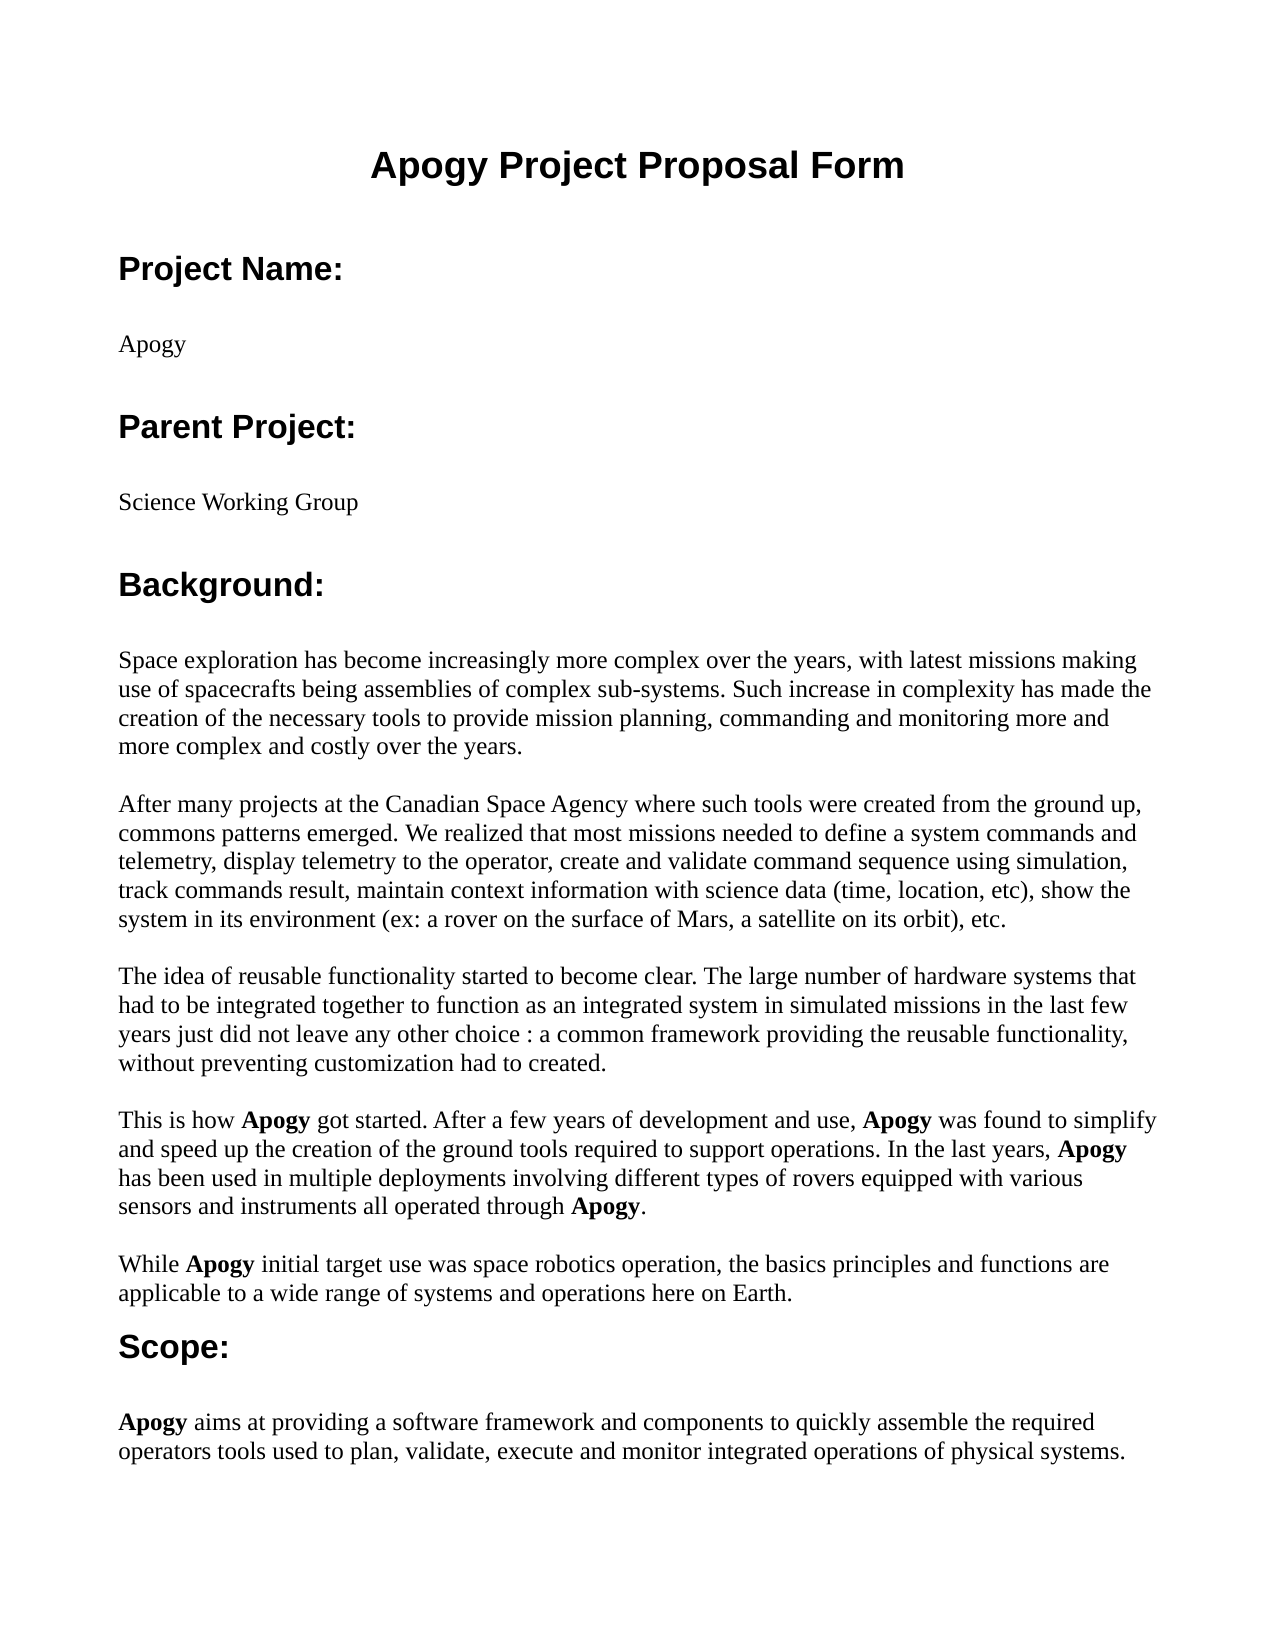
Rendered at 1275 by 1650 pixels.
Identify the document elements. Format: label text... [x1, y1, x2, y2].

subtitle Background: [118, 565, 1157, 604]
text Apogy aims at providing a software framework and components to quickly assemble the required operators tools used to plan, validate, execute and monitor integrated operations of physical systems. [118, 1407, 1157, 1465]
text While Apogy initial target use was space robotics operation, the basics principles and functions are applicable to a wide range of systems and operations here on Earth. [118, 1249, 1157, 1306]
subtitle Project Name: [118, 249, 1157, 287]
text Apogy [118, 329, 1157, 357]
text Science Working Group [118, 487, 1157, 516]
text Space exploration has become increasingly more complex over the years, with latest missions making use of spacecrafts being assemblies of complex sub-systems. Such increase in complexity has made the creation of the necessary tools to provide mission planning, commanding and monitoring more and more complex and costly over the years. [118, 645, 1157, 760]
subtitle Parent Project: [118, 407, 1157, 446]
text This is how Apogy got started. After a few years of development and use, Apogy was found to simplify and speed up the creation of the ground tools required to support operations. In the last years, Apogy has been used in multiple deployments involving different types of rovers equipped with various sensors and instruments all operated through Apogy. [118, 1105, 1157, 1220]
subtitle Scope: [118, 1327, 1157, 1366]
text The idea of reusable functionality started to become clear. The large number of hardware systems that had to be integrated together to function as an integrated system in simulated missions in the last few years just did not leave any other choice : a common framework providing the reusable functionality, without preventing customization had to created. [118, 961, 1157, 1076]
text After many projects at the Canadian Space Agency where such tools were created from the ground up, commons patterns emerged. We realized that most missions needed to define a system commands and telemetry, display telemetry to the operator, create and validate command sequence using simulation, track commands result, maintain context information with science data (time, location, etc), show the system in its environment (ex: a rover on the surface of Mars, a satellite on its orbit), etc. [118, 789, 1157, 933]
subtitle Apogy Project Proposal Form [118, 143, 1157, 187]
